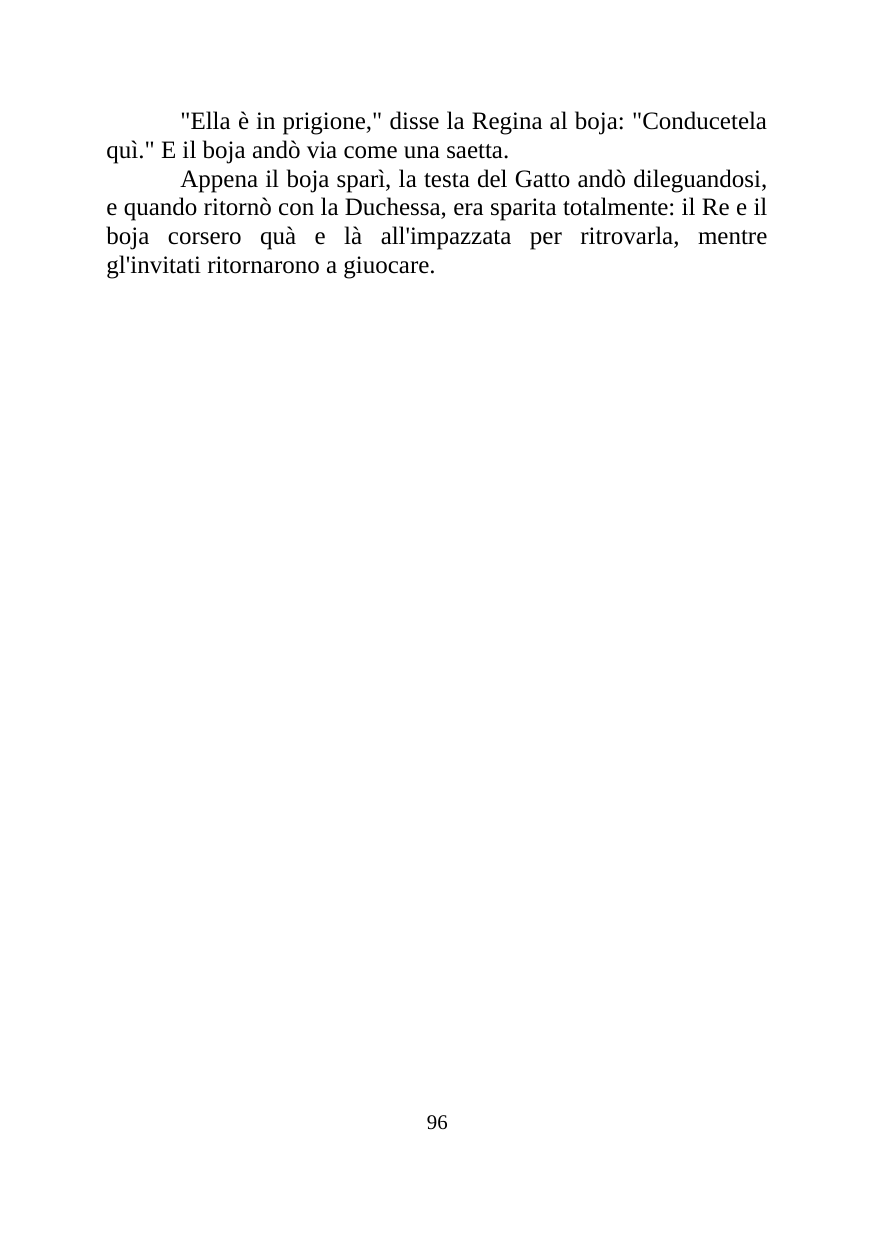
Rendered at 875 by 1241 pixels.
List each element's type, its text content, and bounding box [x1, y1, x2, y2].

text Appena il boja sparì, la testa del Gatto andò dileguandosi, e quando ritornò con la Duchessa, era sparita totalmente: il Re e il boja corsero quà e là all'impazzata per ritrovarla, mentre gl'invitati ritornarono a giuocare. [106, 164, 768, 279]
text "Ella è in prigione," disse la Regina al boja: "Conducetela quì." E il boja andò via come una saetta. [106, 106, 768, 164]
